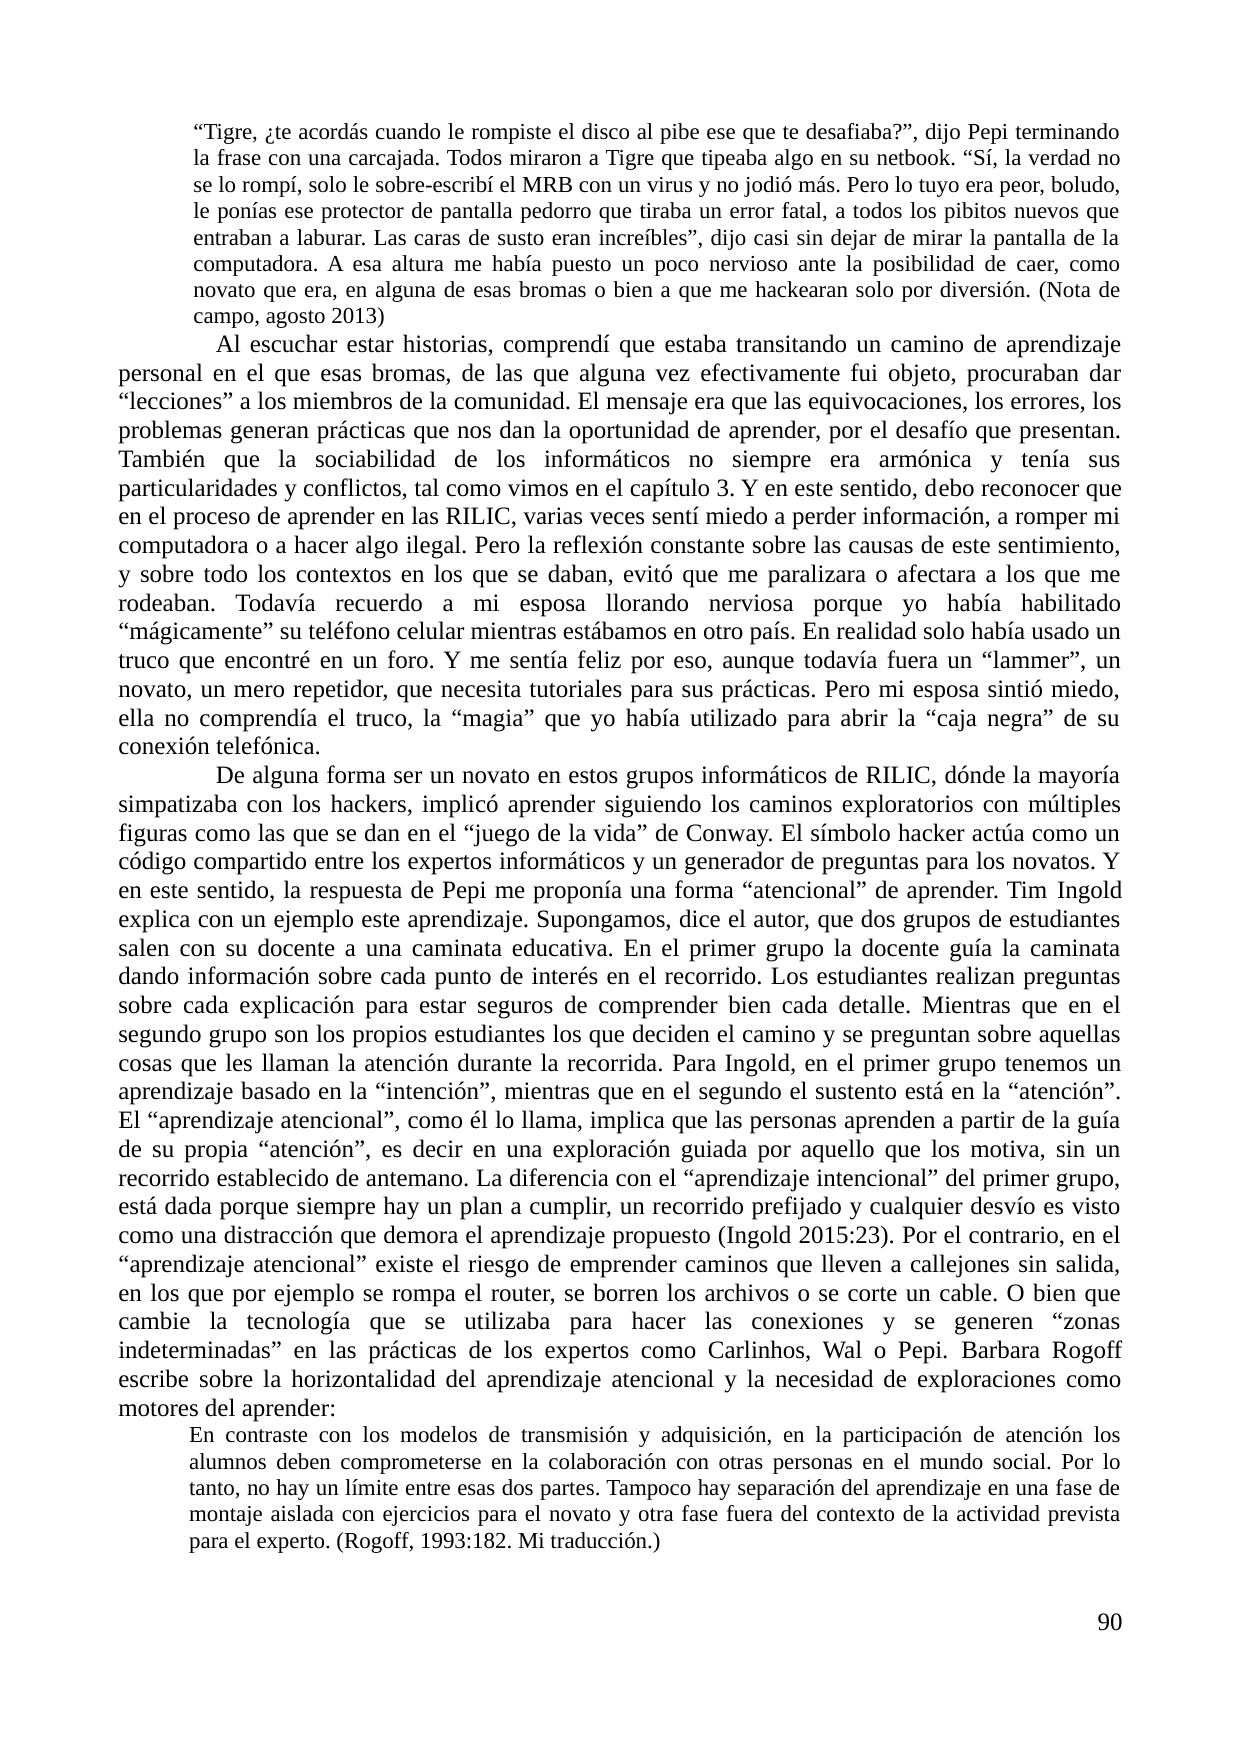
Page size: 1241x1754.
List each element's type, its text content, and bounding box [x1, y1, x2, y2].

text Al escuchar estar historias, comprendí que estaba transitando un camino de aprendizaje personal en el que esas bromas, de las que alguna vez efectivamente fui objeto, procuraban dar “lecciones” a los miembros de la comunidad. El mensaje era que las equivocaciones, los errores, los problemas generan prácticas que nos dan la oportunidad de aprender, por el desafío que presentan. También que la sociabilidad de los informáticos no siempre era armónica y tenía sus particularidades y conflictos, tal como vimos en el capítulo 3. Y en este sentido, debo reconocer que en el proceso de aprender en las RILIC, varias veces sentí miedo a perder información, a romper mi computadora o a hacer algo ilegal. Pero la reflexión constante sobre las causas de este sentimiento, y sobre todo los contextos en los que se daban, evitó que me paralizara o afectara a los que me rodeaban. Todavía recuerdo a mi esposa llorando nerviosa porque yo había habilitado “mágicamente” su teléfono celular mientras estábamos en otro país. En realidad solo había usado un truco que encontré en un foro. Y me sentía feliz por eso, aunque todavía fuera un “lammer”, un novato, un mero repetidor, que necesita tutoriales para sus prácticas. Pero mi esposa sintió miedo, ella no comprendía el truco, la “magia” que yo había utilizado para abrir la “caja negra” de su conexión telefónica. [118, 329, 1122, 760]
text De alguna forma ser un novato en estos grupos informáticos de RILIC, dónde la mayoría simpatizaba con los hackers, implicó aprender siguiendo los caminos exploratorios con múltiples figuras como las que se dan en el “juego de la vida” de Conway. El símbolo hacker actúa como un código compartido entre los expertos informáticos y un generador de preguntas para los novatos. Y en este sentido, la respuesta de Pepi me proponía una forma “atencional” de aprender. Tim Ingold explica con un ejemplo este aprendizaje. Supongamos, dice el autor, que dos grupos de estudiantes salen con su docente a una caminata educativa. En el primer grupo la docente guía la caminata dando información sobre cada punto de interés en el recorrido. Los estudiantes realizan preguntas sobre cada explicación para estar seguros de comprender bien cada detalle. Mientras que en el segundo grupo son los propios estudiantes los que deciden el camino y se preguntan sobre aquellas cosas que les llaman la atención durante la recorrida. Para Ingold, en el primer grupo tenemos un aprendizaje basado en la “intención”, mientras que en el segundo el sustento está en la “atención”. El “aprendizaje atencional”, como él lo llama, implica que las personas aprenden a partir de la guía de su propia “atención”, es decir en una exploración guiada por aquello que los motiva, sin un recorrido establecido de antemano. La diferencia con el “aprendizaje intencional” del primer grupo, está dada porque siempre hay un plan a cumplir, un recorrido prefijado y cualquier desvío es visto como una distracción que demora el aprendizaje propuesto (Ingold 2015:23). Por el contrario, en el “aprendizaje atencional” existe el riesgo de emprender caminos que lleven a callejones sin salida, en los que por ejemplo se rompa el router, se borren los archivos o se corte un cable. O bien que cambie la tecnología que se utilizaba para hacer las conexiones y se generen “zonas indeterminadas” en las prácticas de los expertos como Carlinhos, Wal o Pepi. Barbara Rogoff escribe sobre la horizontalidad del aprendizaje atencional y la necesidad de exploraciones como motores del aprender: [118, 760, 1122, 1421]
text En contraste con los modelos de transmisión y adquisición, en la participación de atención los alumnos deben comprometerse en la colaboración con otras personas en el mundo social. Por lo tanto, no hay un límite entre esas dos partes. Tampoco hay separación del aprendizaje en una fase de montaje aislada con ejercicios para el novato y otra fase fuera del contexto de la actividad prevista para el experto. (Rogoff, 1993:182. Mi traducción.) [189, 1421, 1122, 1553]
text “Tigre, ¿te acordás cuando le rompiste el disco al pibe ese que te desafiaba?”, dijo Pepi terminando la frase con una carcajada. Todos miraron a Tigre que tipeaba algo en su netbook. “Sí, la verdad no se lo rompí, solo le sobre-escribí el MRB con un virus y no jodió más. Pero lo tuyo era peor, boludo, le ponías ese protector de pantalla pedorro que tiraba un error fatal, a todos los pibitos nuevos que entraban a laburar. Las caras de susto eran increíbles”, dijo casi sin dejar de mirar la pantalla de la computadora. A esa altura me había puesto un poco nervioso ante la posibilidad de caer, como novato que era, en alguna de esas bromas o bien a que me hackearan solo por diversión. (Nota de campo, agosto 2013) [193, 118, 1122, 329]
